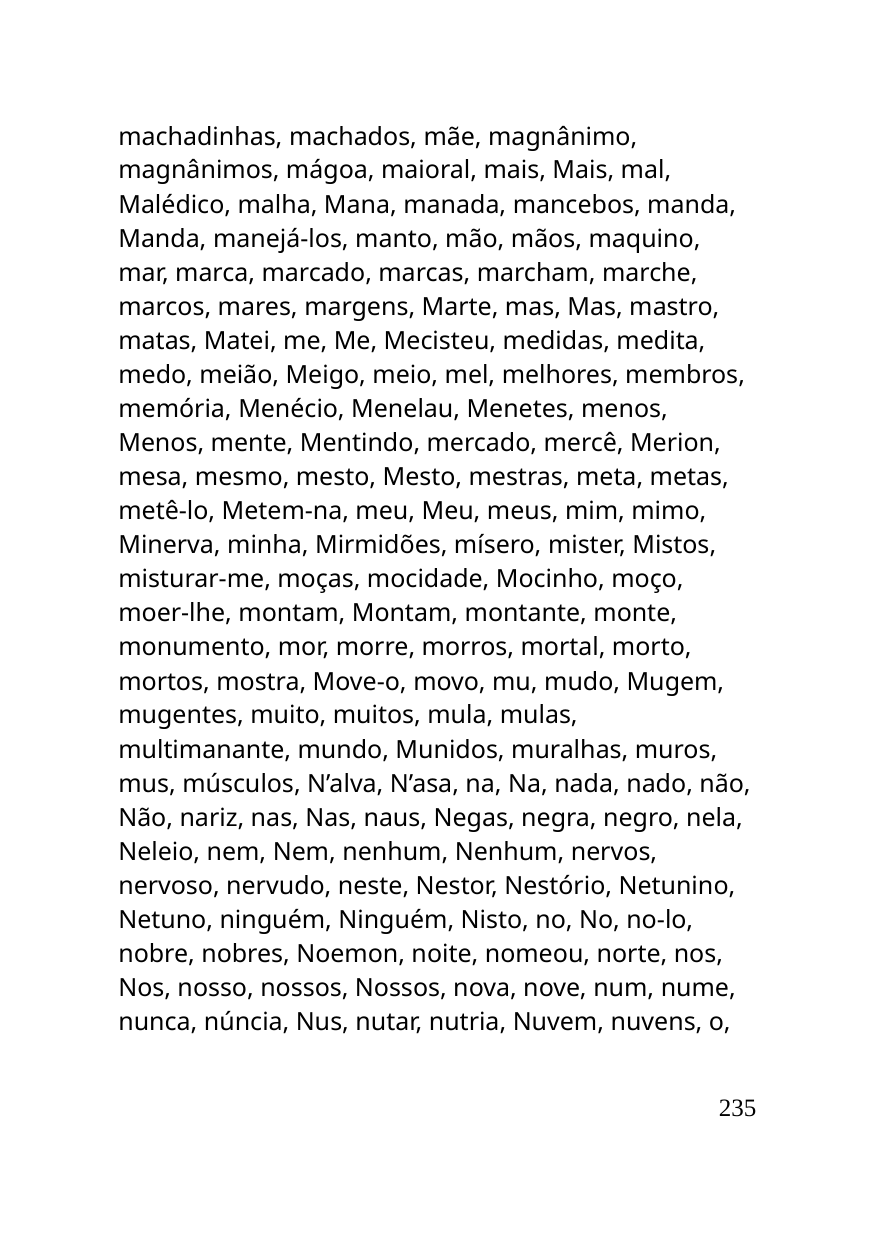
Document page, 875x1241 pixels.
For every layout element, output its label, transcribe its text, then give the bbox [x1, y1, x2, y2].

text machadinhas, machados, mãe, magnânimo, magnânimos, mágoa, maioral, mais, Mais, mal, Malédico, malha, Mana, manada, mancebos, manda, Manda, manejá-los, manto, mão, mãos, maquino, mar, marca, marcado, marcas, marcham, marche, marcos, mares, margens, Marte, mas, Mas, mastro, matas, Matei, me, Me, Mecisteu, medidas, medita, medo, meião, Meigo, meio, mel, melhores, membros, memória, Menécio, Menelau, Menetes, menos, Menos, mente, Mentindo, mercado, mercê, Merion, mesa, mesmo, mesto, Mesto, mestras, meta, metas, metê-lo, Metem-na, meu, Meu, meus, mim, mimo, Minerva, minha, Mirmidões, mísero, mister, Mistos, misturar-me, moças, mocidade, Mocinho, moço, moer-lhe, montam, Montam, montante, monte, monumento, mor, morre, morros, mortal, morto, mortos, mostra, Move-o, movo, mu, mudo, Mugem, mugentes, muito, muitos, mula, mulas, multimanante, mundo, Munidos, muralhas, muros, mus, músculos, N’alva, N’asa, na, Na, nada, nado, não, Não, nariz, nas, Nas, naus, Negas, negra, negro, nela, Neleio, nem, Nem, nenhum, Nenhum, nervos, nervoso, nervudo, neste, Nestor, Nestório, Netunino, Netuno, ninguém, Ninguém, Nisto, no, No, no-lo, nobre, nobres, Noemon, noite, nomeou, norte, nos, Nos, nosso, nossos, Nossos, nova, nove, num, nume, nunca, núncia, Nus, nutar, nutria, Nuvem, nuvens, o, [118, 118, 756, 1038]
